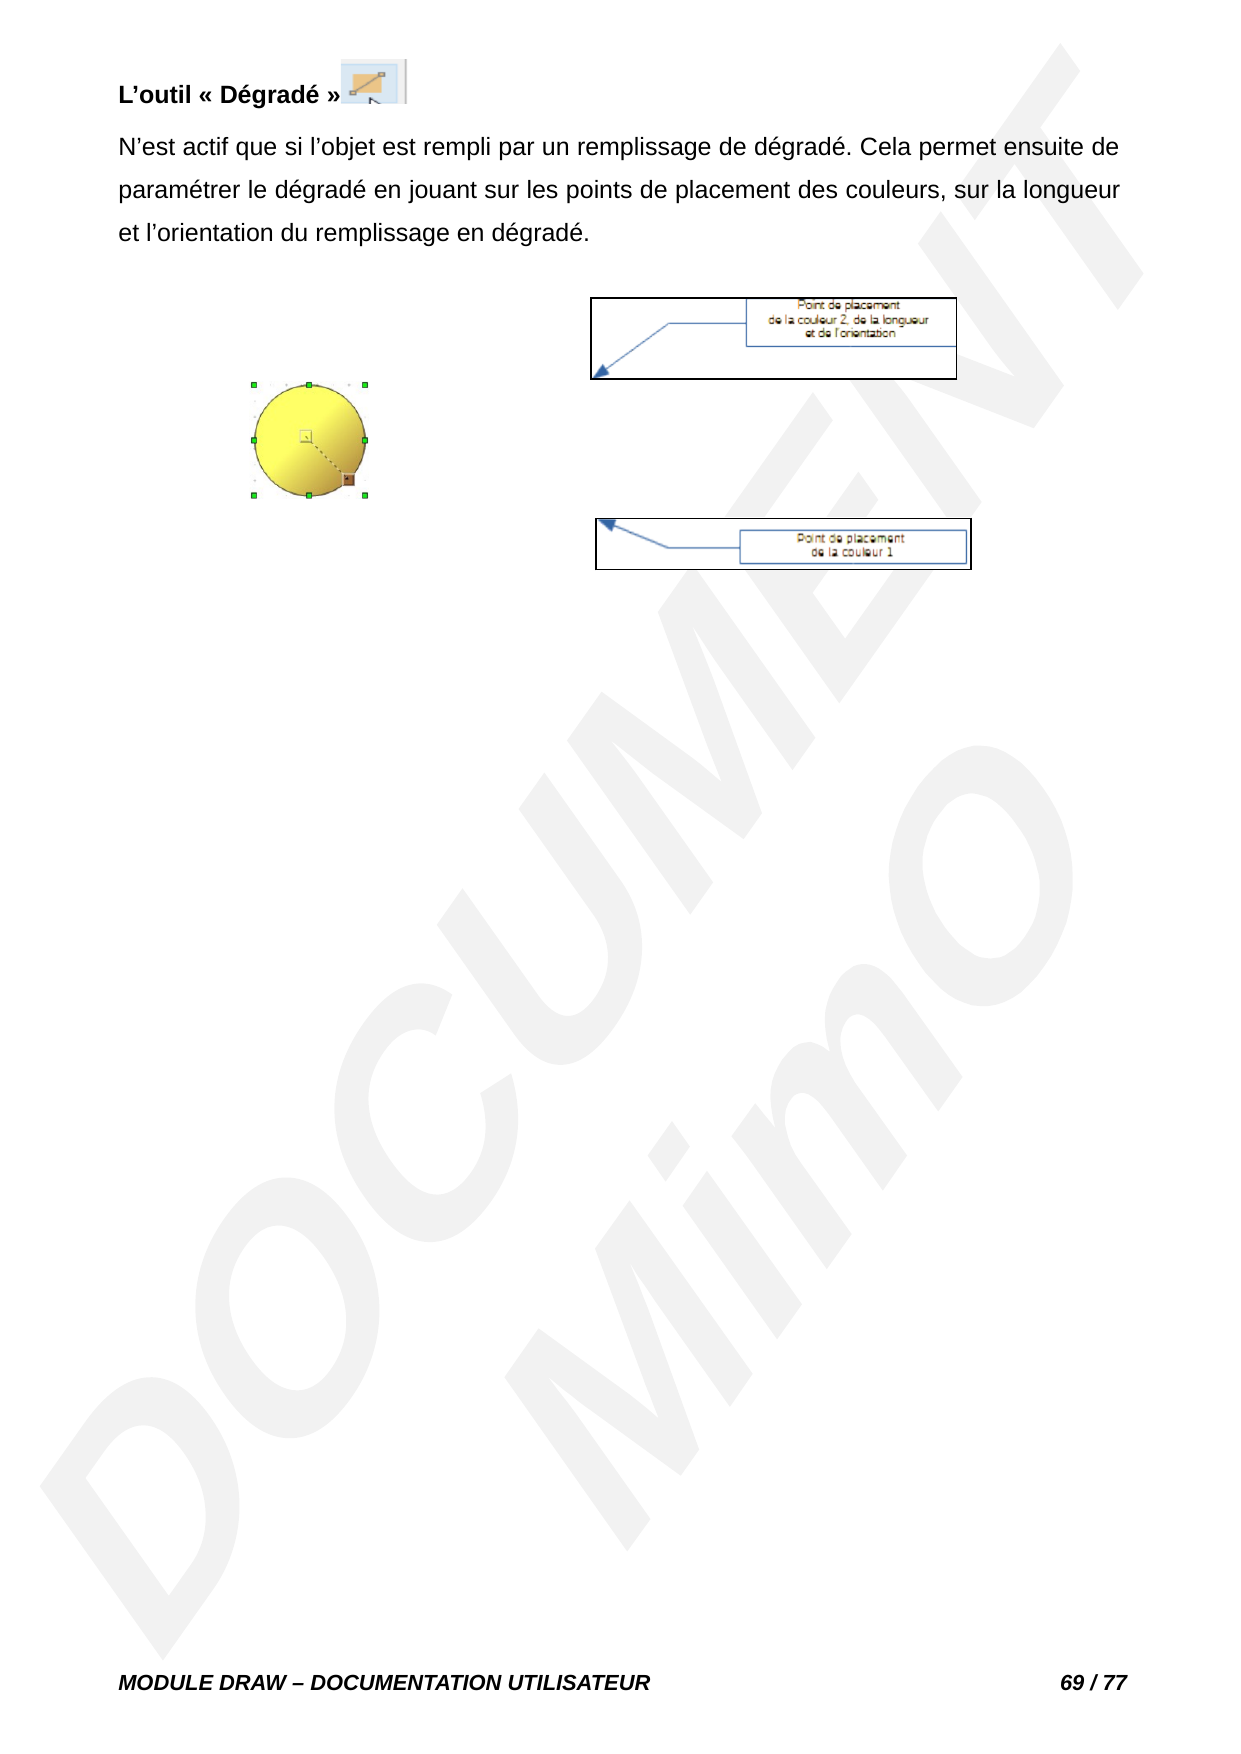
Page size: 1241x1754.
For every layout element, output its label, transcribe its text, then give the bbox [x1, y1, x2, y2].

picture [249, 381, 370, 499]
picture [340, 59, 408, 104]
text N’est actif que si l’objet est rempli par un remplissage de dégradé. Cela permet ensuite de paramétrer le dégradé en jouant sur les points de placement des couleurs, sur la longueur et l’orientation du remplissage en dégradé. [118, 132, 1122, 247]
picture [597, 519, 970, 569]
picture [592, 299, 956, 378]
text L’outil « Dégradé » [118, 59, 1122, 108]
